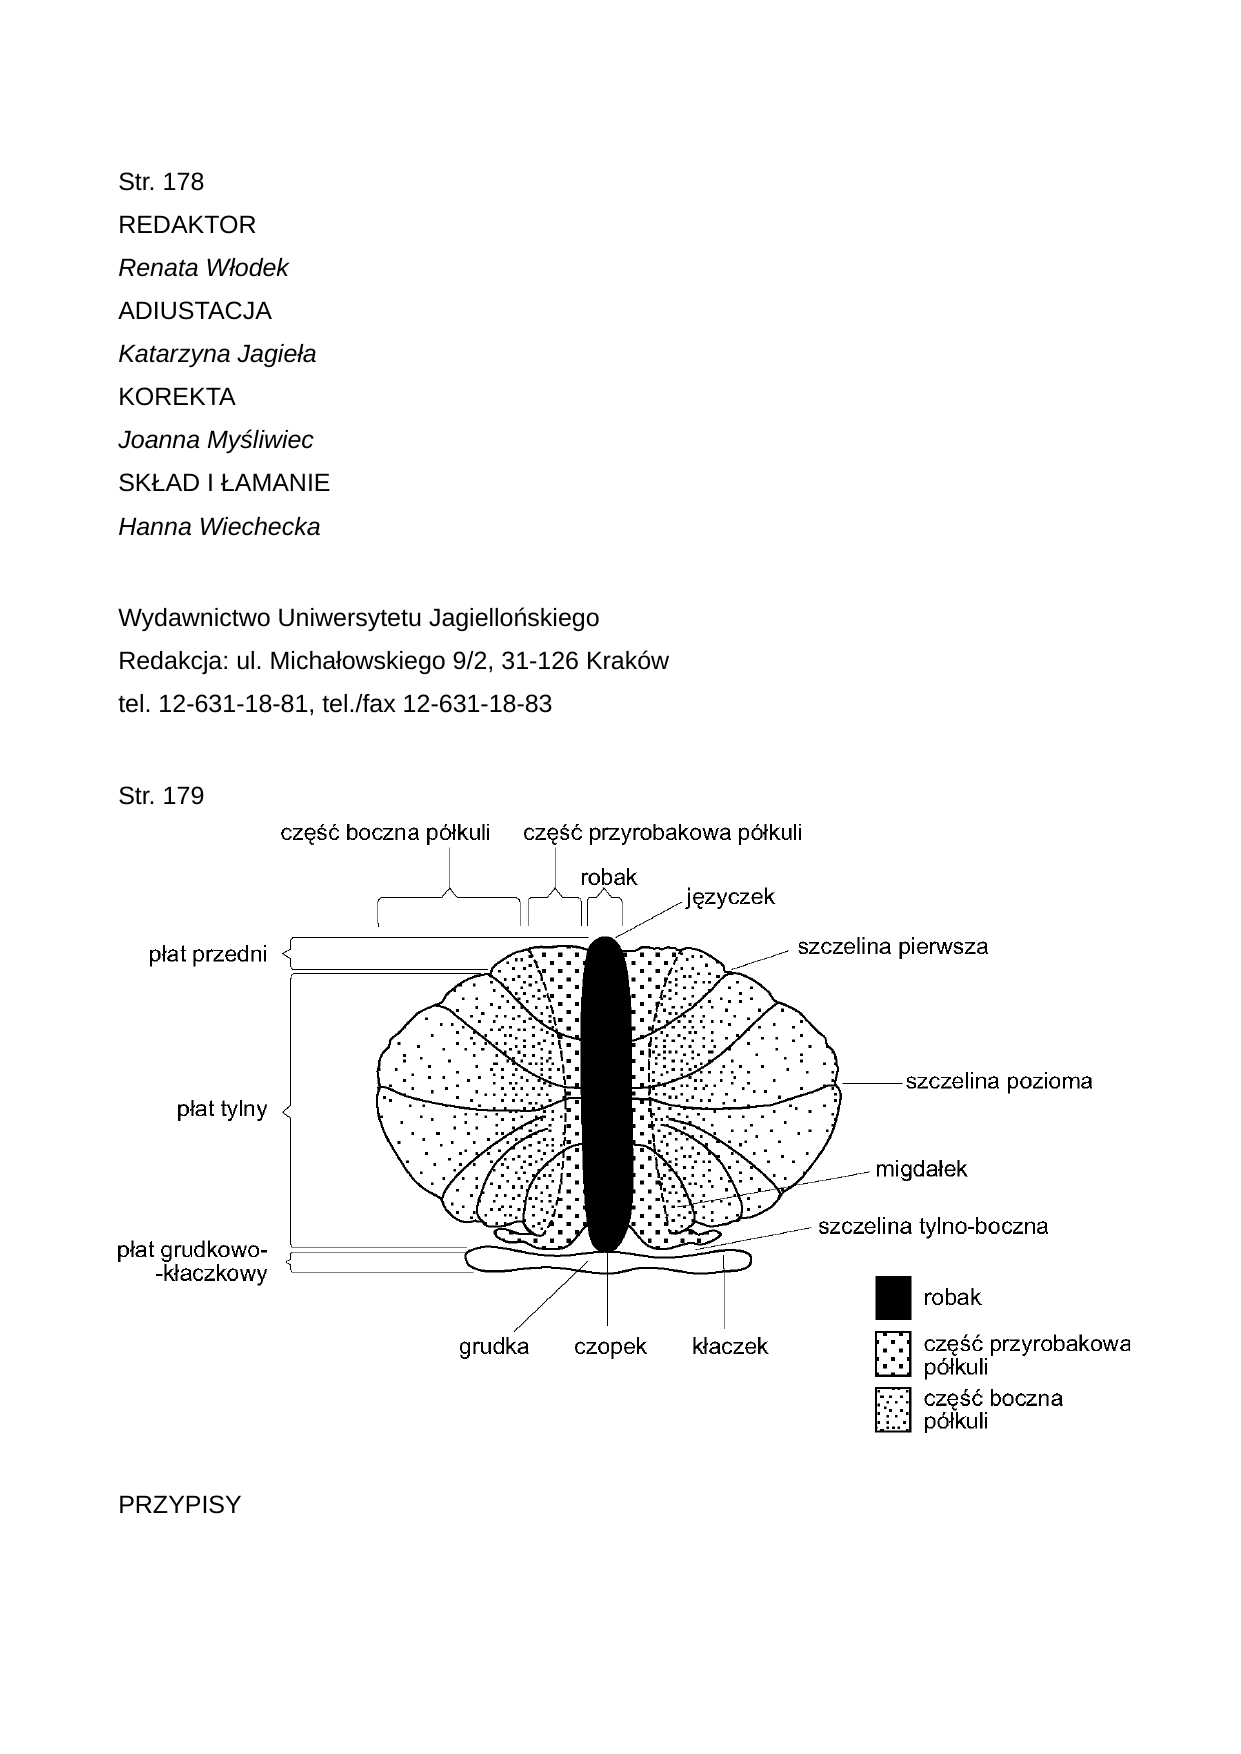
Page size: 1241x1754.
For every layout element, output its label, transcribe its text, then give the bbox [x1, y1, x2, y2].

text Joanna Myśliwiec [118, 425, 1122, 454]
subtitle PRZYPISY [118, 1490, 1122, 1519]
text SKŁAD I ŁAMANIE [118, 468, 1122, 497]
text Str. 179 [118, 781, 1122, 810]
picture [118, 824, 1131, 1433]
text ADIUSTACJA [118, 296, 1122, 325]
text KOREKTA [118, 382, 1122, 411]
text REDAKTOR [118, 210, 1122, 238]
text tel. 12-631-18-81, tel./fax 12-631-18-83 [118, 689, 1122, 718]
text Wydawnictwo Uniwersytetu Jagiellońskiego [118, 603, 1122, 632]
text Redakcja: ul. Michałowskiego 9/2, 31-126 Kraków [118, 646, 1122, 675]
text Str. 178 [118, 167, 1122, 195]
text Katarzyna Jagieła [118, 339, 1122, 368]
text Hanna Wiechecka [118, 512, 1122, 540]
text Renata Włodek [118, 253, 1122, 282]
